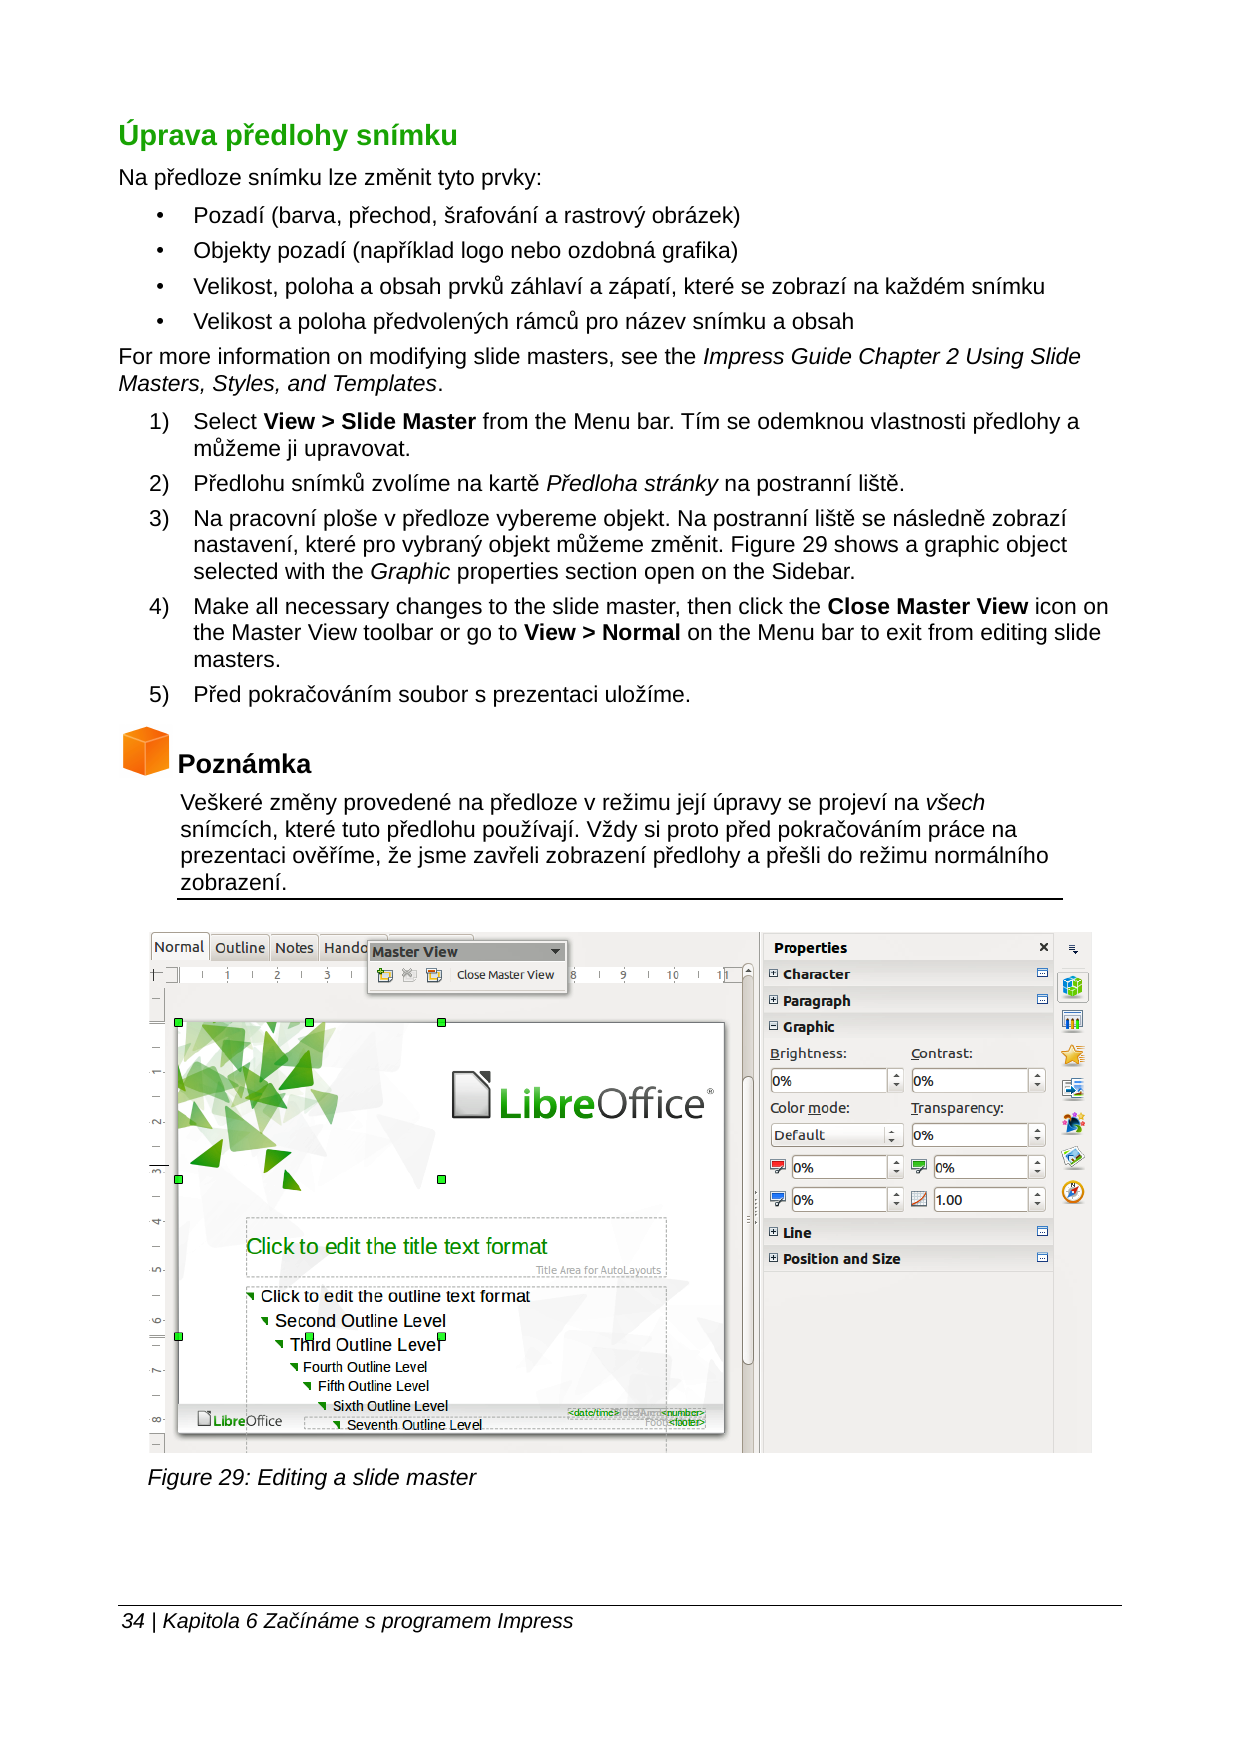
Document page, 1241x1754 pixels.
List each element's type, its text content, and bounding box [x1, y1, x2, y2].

text For more information on modifying slide masters, see the Impress Guide Chapter 2 Using Slide Masters, Styles, and Templates. [118, 343, 1122, 396]
list Před pokračováním soubor s prezentaci uložíme. [169, 681, 1122, 707]
picture [119, 724, 173, 778]
list Make all necessary changes to the slide master, then click the Close Master View icon on the Master View toolbar or go to View > Normal on the Menu bar to exit from editing slide masters. [169, 593, 1122, 672]
list Na předloze snímku lze změnit tyto prvky: [118, 163, 1122, 190]
list Na pracovní ploše v předloze vybereme objekt. Na postranní liště se následně zobrazí nastavení, které pro vybraný objekt můžeme změnit. Figure 29 shows a graphic object selected with the Graphic properties section open on the Sidebar. [169, 505, 1122, 584]
list Objekty pozadí (například logo nebo ozdobná grafika) [156, 237, 1122, 264]
list Velikost a poloha předvolených rámců pro název snímku a obsah [156, 308, 1122, 334]
list Velikost, poloha a obsah prvků záhlaví a zápatí, které se zobrazí na každém snímku [156, 273, 1122, 299]
list Pozadí (barva, přechod, šrafování a rastrový obrázek) [156, 202, 1122, 229]
picture [149, 932, 1092, 1453]
subtitle Úprava předlohy snímku [118, 118, 1122, 152]
text Figure 29: Editing a slide master [147, 1464, 1093, 1491]
text Veškeré změny provedené na předloze v režimu její úpravy se projeví na všech snímcích, které tuto předlohu používají. Vždy si proto před pokračováním práce na prezentaci ověříme, že jsme zavřeli zobrazení předlohy a přešli do režimu normálního zobrazení. [177, 786, 1063, 898]
list Předlohu snímků zvolíme na kartě Předloha stránky na postranní liště. [169, 470, 1122, 496]
subtitle Poznámka [118, 724, 1122, 779]
list Select View > Slide Master from the Menu bar. Tím se odemknou vlastnosti předlohy a můžeme ji upravovat. [169, 408, 1122, 461]
